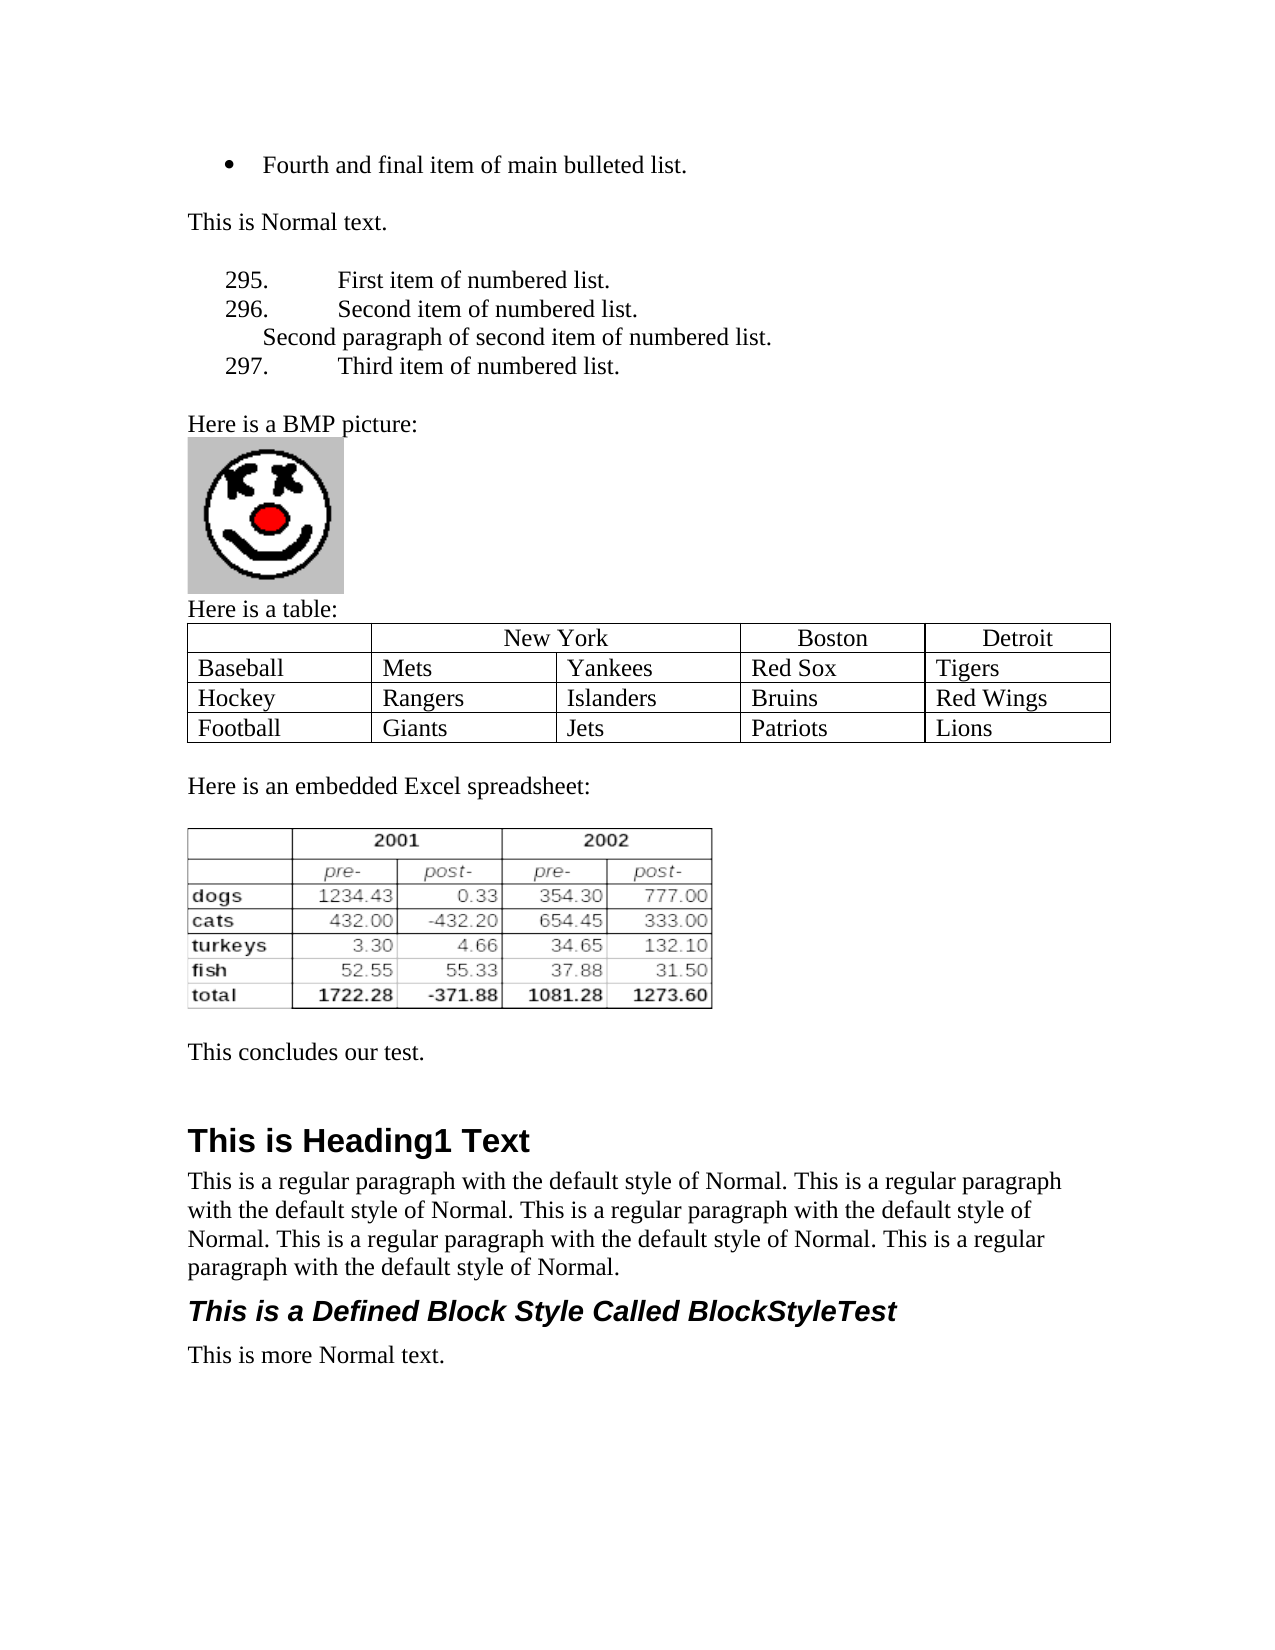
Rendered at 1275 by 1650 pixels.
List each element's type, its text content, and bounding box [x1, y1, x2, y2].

table_cell Tigers [926, 653, 1110, 682]
text This is a Defined Block Style Called BlockStyleTest [187, 1294, 1087, 1327]
list Second item of numbered list. [225, 294, 1087, 322]
text This is more Normal text. [187, 1340, 1087, 1368]
list Third item of numbered list. [225, 351, 1087, 380]
table_cell Patriots [741, 713, 924, 742]
table_cell Lions [926, 713, 1110, 742]
text Second paragraph of second item of numbered list. [262, 322, 1087, 351]
text Here is a table: [187, 594, 1087, 622]
list Fourth and final item of main bulleted list. [225, 150, 1087, 179]
table_cell Hockey [188, 683, 371, 712]
subtitle This is Heading1 Text [187, 1121, 1087, 1160]
table_cell Islanders [557, 683, 740, 712]
table_cell Giants [372, 713, 556, 742]
table_header Boston [741, 624, 924, 652]
table_cell Bruins [741, 683, 924, 712]
text This is Normal text. [187, 207, 1087, 236]
table_cell Mets [372, 653, 556, 682]
table_cell Rangers [372, 683, 556, 712]
table_header Detroit [926, 624, 1110, 652]
text Here is a BMP picture: [187, 409, 1087, 437]
table_cell Red Sox [741, 653, 924, 682]
table_header [188, 624, 371, 652]
table_header New York [372, 624, 740, 652]
table_cell Baseball [188, 653, 371, 682]
table_cell Yankees [557, 653, 740, 682]
text This concludes our test. [187, 1037, 1087, 1066]
text This is a regular paragraph with the default style of Normal. This is a regular paragraph with the default style of Normal. This is a regular paragraph with the default style of Normal. This is a regular paragraph with the default style of Normal. This is a regular paragraph with the default style of Normal. [187, 1166, 1087, 1281]
text Here is an embedded Excel spreadsheet: [187, 771, 1087, 800]
table_cell Red Wings [926, 683, 1110, 712]
table_cell Jets [557, 713, 740, 742]
list First item of numbered list. [225, 265, 1087, 294]
table_cell Football [188, 713, 371, 742]
